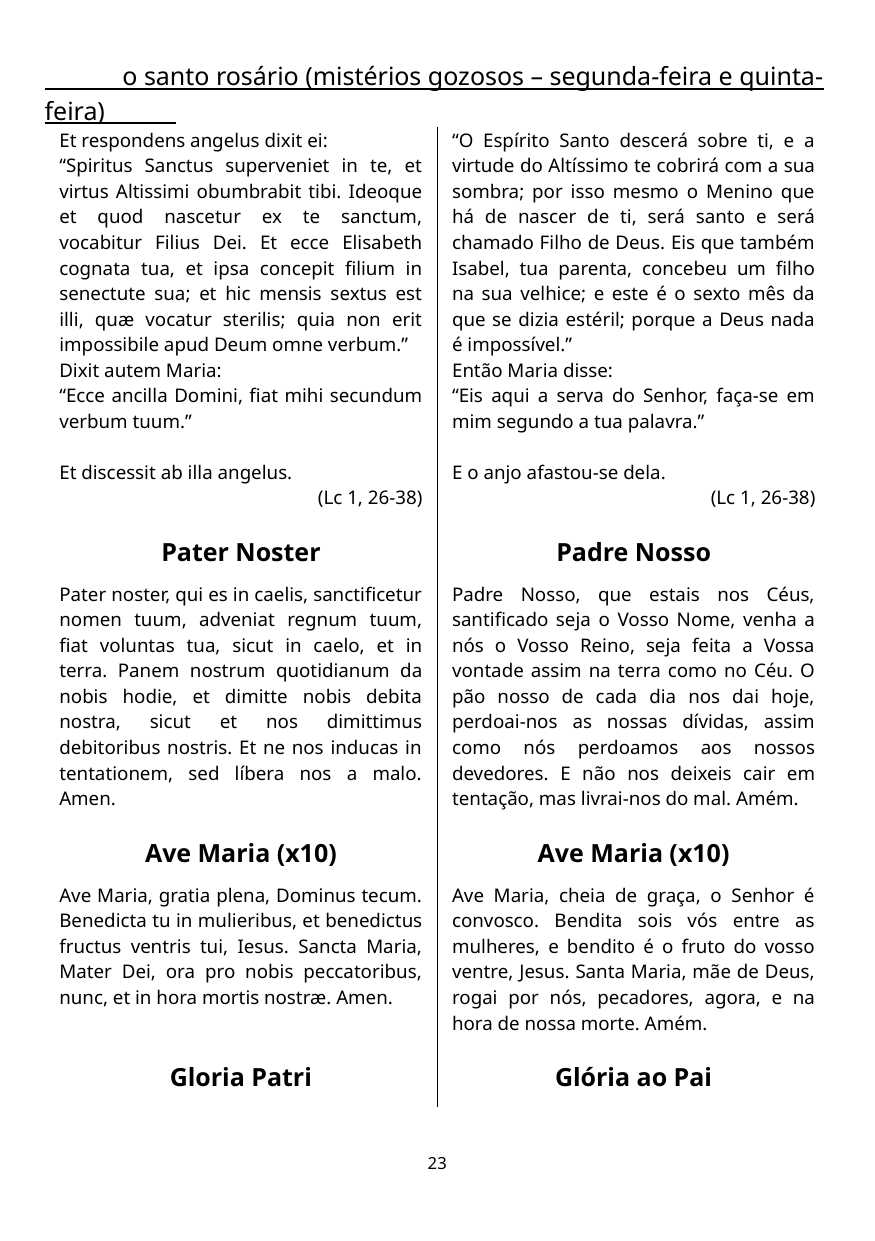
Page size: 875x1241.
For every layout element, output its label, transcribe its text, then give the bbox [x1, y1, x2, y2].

table_header “O Espírito Santo descerá sobre ti, e a virtude do Altíssimo te cobrirá com a sua sombra; por isso mesmo o Menino que há de nascer de ti, será santo e será chamado Filho de Deus. Eis que também Isabel, tua parenta, concebeu um filho na sua velhice; e este é o sexto mês da que se dizia estéril; porque a Deus nada é impossível.” Então Maria disse: “Eis aqui a serva do Senhor, faça-se em mim segundo a tua palavra.” E o anjo afastou-se dela. (Lc 1, 26-38) Padre Nosso Padre Nosso, que estais nos Céus, santificado seja o Vosso Nome, venha a nós o Vosso Reino, seja feita a Vossa vontade assim na terra como no Céu. O pão nosso de cada dia nos dai hoje, perdoai-nos as nossas dívidas, assim como nós perdoamos aos nossos devedores. E não nos deixeis cair em tentação, mas livrai-nos do mal. Amém. Ave Maria (x10) Ave Maria, cheia de graça, o Senhor é convosco. Bendita sois vós entre as mulheres, e bendito é o fruto do vosso ventre, Jesus. Santa Maria, mãe de Deus, rogai por nós, pecadores, agora, e na hora de nossa morte. Amém. Glória ao Pai [438, 127, 830, 1107]
table_header Et respondens angelus dixit ei: “Spiritus Sanctus superveniet in te, et virtus Altissimi obumbrabit tibi. Ideoque et quod nascetur ex te sanctum, vocabitur Filius Dei. Et ecce Elisabeth cognata tua, et ipsa concepit filium in senectute sua; et hic mensis sextus est illi, quæ vocatur sterilis; quia non erit impossibile apud Deum omne verbum.” Dixit autem Maria: “Ecce ancilla Domini, fiat mihi secundum verbum tuum.” Et discessit ab illa angelus. (Lc 1, 26-38) Pater Noster Pater noster, qui es in caelis, sanctificetur nomen tuum, adveniat regnum tuum, fiat voluntas tua, sicut in caelo, et in terra. Panem nostrum quotidianum da nobis hodie, et dimitte nobis debita nostra, sicut et nos dimittimus debitoribus nostris. Et ne nos inducas in tentationem, sed líbera nos a malo. Amen. Ave Maria (x10) Ave Maria, gratia plena, Dominus tecum. Benedicta tu in mulieribus, et benedictus fructus ventris tui, Iesus. Sancta Maria, Mater Dei, ora pro nobis peccatoribus, nunc, et in hora mortis nostræ. Amen. Gloria Patri [44, 127, 437, 1107]
